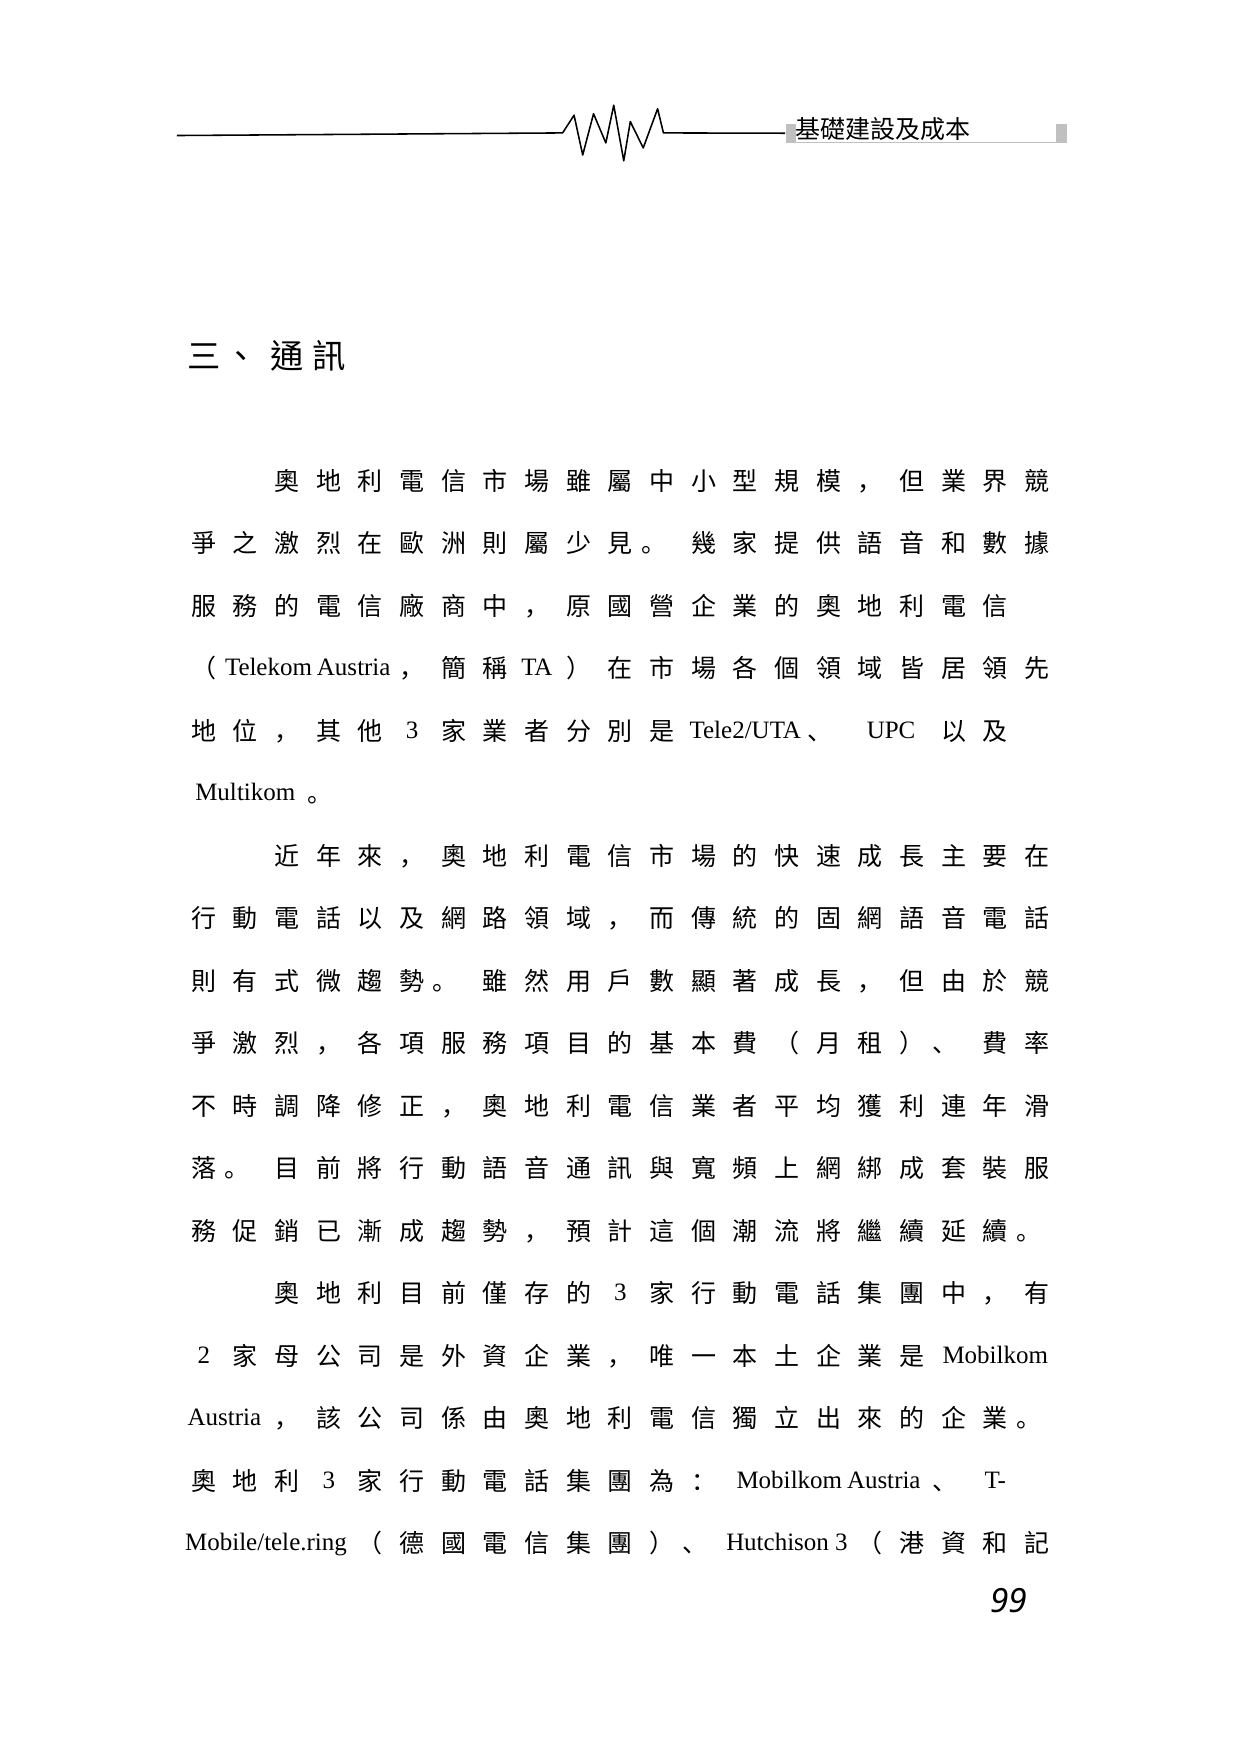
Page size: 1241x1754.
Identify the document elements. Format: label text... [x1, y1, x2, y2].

text 三、通訊 [183, 313, 1058, 375]
text 奧地利目前僅存的3家行動電話集團中，有2家母公司是外資企業，唯一本土企業是Mobilkom Austria，該公司係由奧地利電信獨立出來的企業。奧地利3家行動電話集團為：Mobilkom Austria、T-Mobile/tele.ring（德國電信集團）、Hutchison 3（港資和記 [183, 1250, 1058, 1563]
text 奧地利電信市場雖屬中小型規模，但業界競爭之激烈在歐洲則屬少見。幾家提供語音和數據服務的電信廠商中，原國營企業的奧地利電信（Telekom Austria，簡稱TA）在市場各個領域皆居領先地位，其他3家業者分別是Tele2/UTA、UPC以及Multikom。 [183, 438, 1058, 813]
text 近年來，奧地利電信市場的快速成長主要在行動電話以及網路領域，而傳統的固網語音電話則有式微趨勢。雖然用戶數顯著成長，但由於競爭激烈，各項服務項目的基本費（月租）、費率不時調降修正，奧地利電信業者平均獲利連年滑落。目前將行動語音通訊與寬頻上網綁成套裝服務促銷已漸成趨勢，預計這個潮流將繼續延續。 [183, 813, 1058, 1250]
